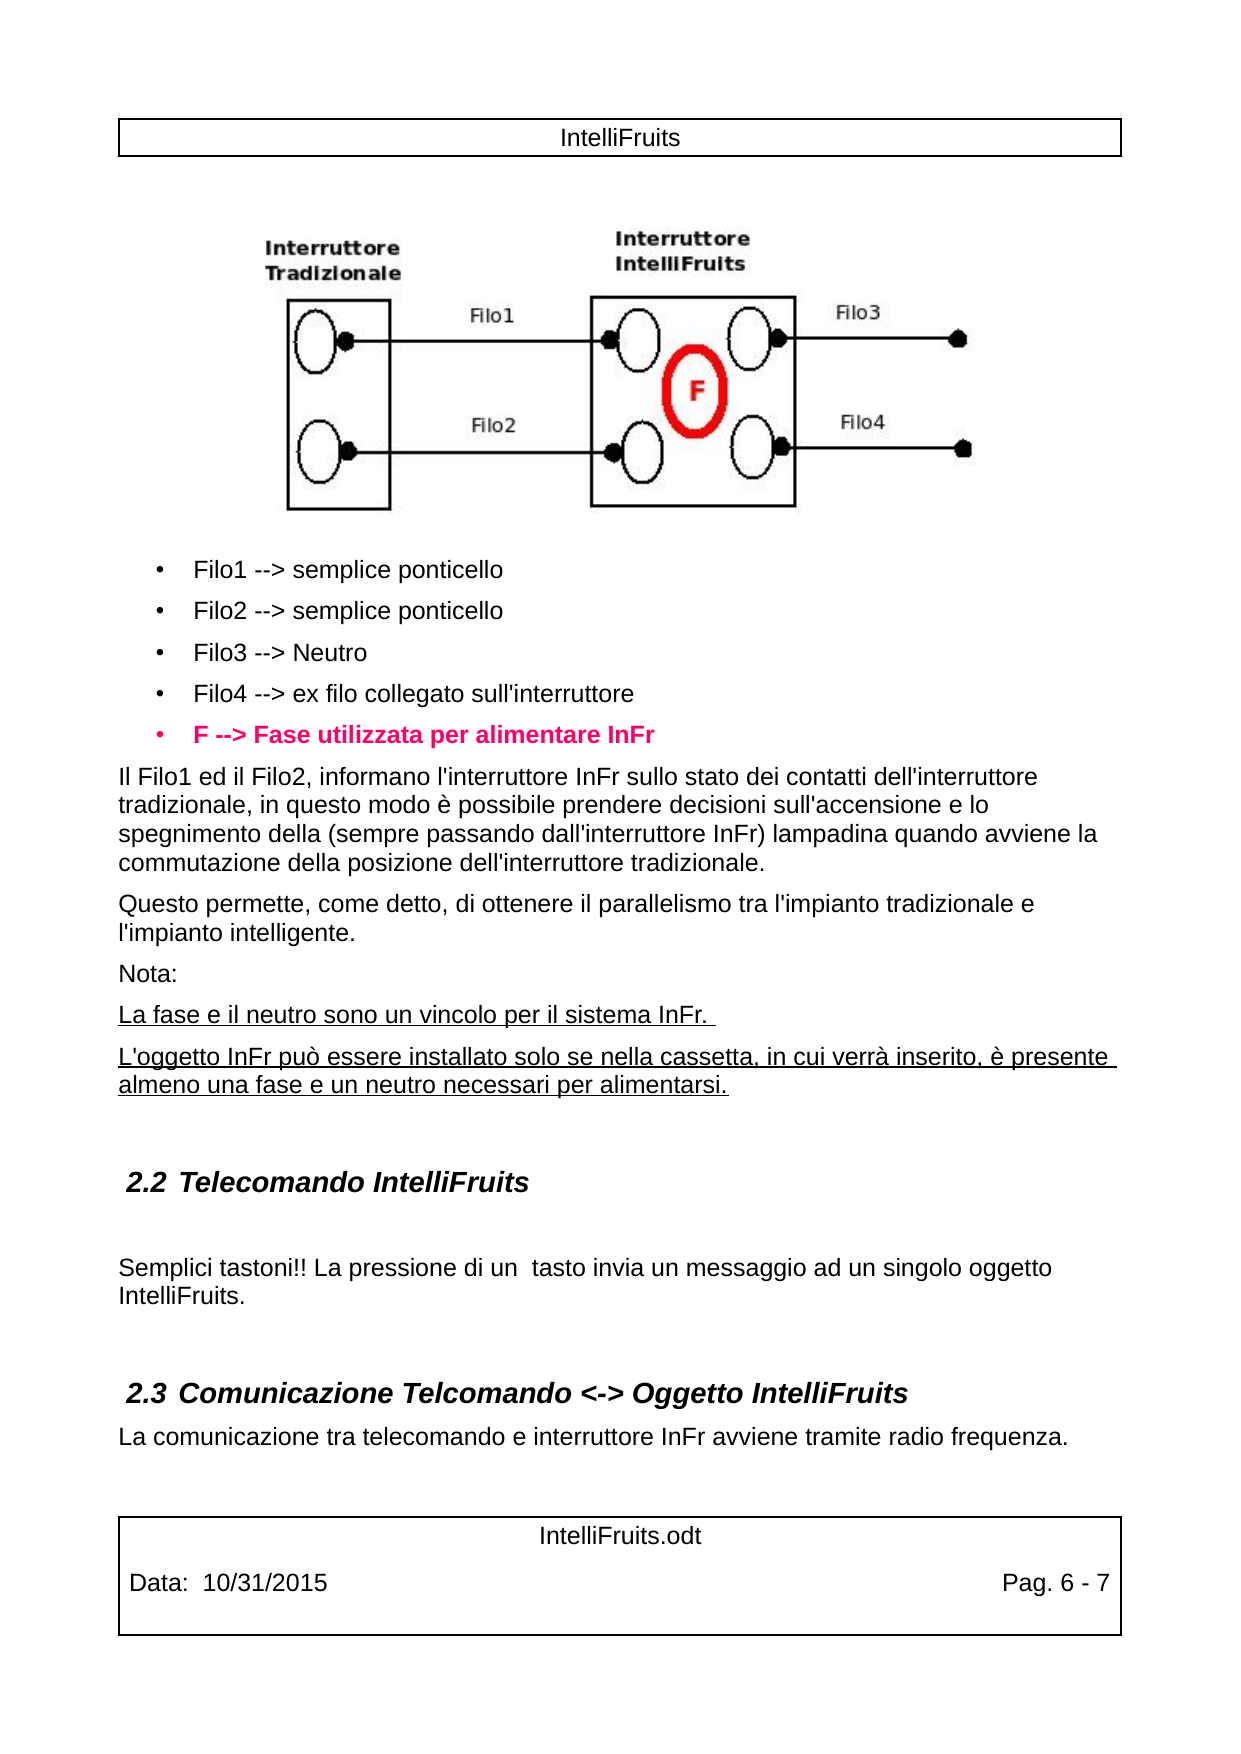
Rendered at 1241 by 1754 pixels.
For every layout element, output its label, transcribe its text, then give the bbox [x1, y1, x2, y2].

subtitle Telecomando IntelliFruits [118, 1165, 1122, 1199]
list F --> Fase utilizzata per alimentare InFr [156, 720, 1122, 749]
subtitle Comunicazione Telcomando <-> Oggetto IntelliFruits [118, 1376, 1122, 1410]
list Filo3 --> Neutro [156, 637, 1122, 666]
text Il Filo1 ed il Filo2, informano l'interruttore InFr sullo stato dei contatti dell'interruttore tradizionale, in questo modo è possibile prendere decisioni sull'accensione e lo spegnimento della (sempre passando dall'interruttore InFr) lampadina quando avviene la commutazione della posizione dell'interruttore tradizionale. [118, 762, 1122, 877]
text Semplici tastoni!! La pressione di un tasto invia un messaggio ad un singolo oggetto IntelliFruits. [118, 1253, 1122, 1310]
picture [265, 227, 975, 514]
text La fase e il neutro sono un vincolo per il sistema InFr. [118, 1000, 1122, 1029]
list Filo4 --> ex filo collegato sull'interruttore [156, 679, 1122, 708]
list Filo2 --> semplice ponticello [156, 596, 1122, 625]
text La comunicazione tra telecomando e interruttore InFr avviene tramite radio frequenza. [118, 1422, 1122, 1451]
list Filo1 --> semplice ponticello [156, 555, 1122, 584]
text Questo permette, come detto, di ottenere il parallelismo tra l'impianto tradizionale e l'impianto intelligente. [118, 889, 1122, 947]
text L'oggetto InFr può essere installato solo se nella cassetta, in cui verrà inserito, è presente almeno una fase e un neutro necessari per alimentarsi. [118, 1042, 1122, 1099]
text Nota: [118, 959, 1122, 988]
